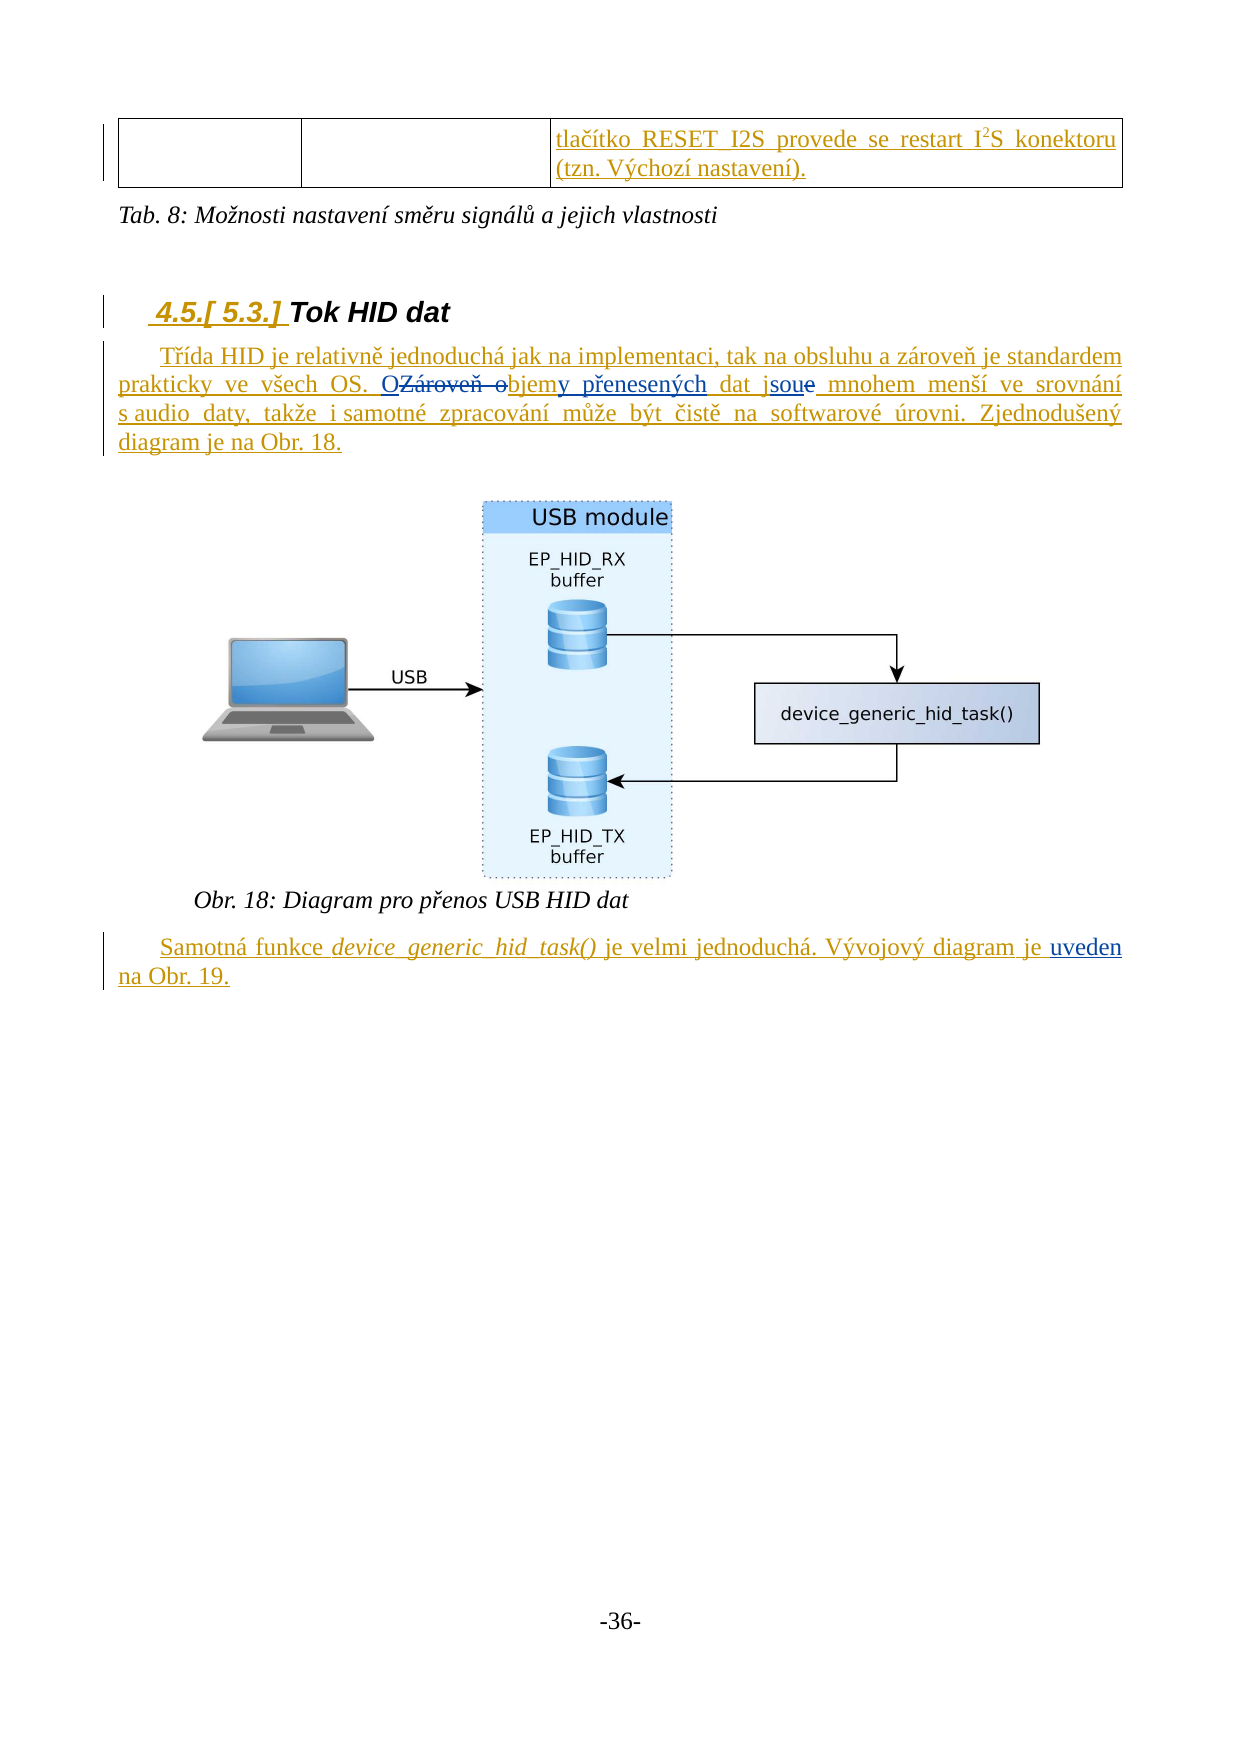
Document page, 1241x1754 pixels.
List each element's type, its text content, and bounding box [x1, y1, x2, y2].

text Tab. 8: Možnosti nastavení směru signálů a jejich vlastnosti [118, 200, 1122, 228]
picture [193, 492, 1047, 886]
table_cell [302, 119, 550, 187]
text Obr. 18: Diagram pro přenos USB HID dat [193, 886, 1047, 914]
table_cell [119, 119, 301, 187]
subtitle Tok HID dat [148, 295, 1122, 328]
text Samotná funkce device_generic_hid_task() je velmi jednoduchá. Vývojový diagram je uveden na Obr. 19. [118, 468, 1122, 989]
text diagram je na Obr. 18. [118, 425, 1122, 456]
text Třída HID je relativně jednoduchá jak na implementaci, tak na obsluhu a zároveň je standardem prakticky ve všech OS. Objemy přenesených dat jsou mnohem menší ve srovnání s audio daty, takže i samotné zpracování může být čistě na softwarové úrovni. Zjednodušený [118, 341, 1122, 423]
table_cell tlačítko RESET_I2S provede se restart I2S konektoru (tzn. Výchozí nastavení). [551, 119, 1122, 187]
